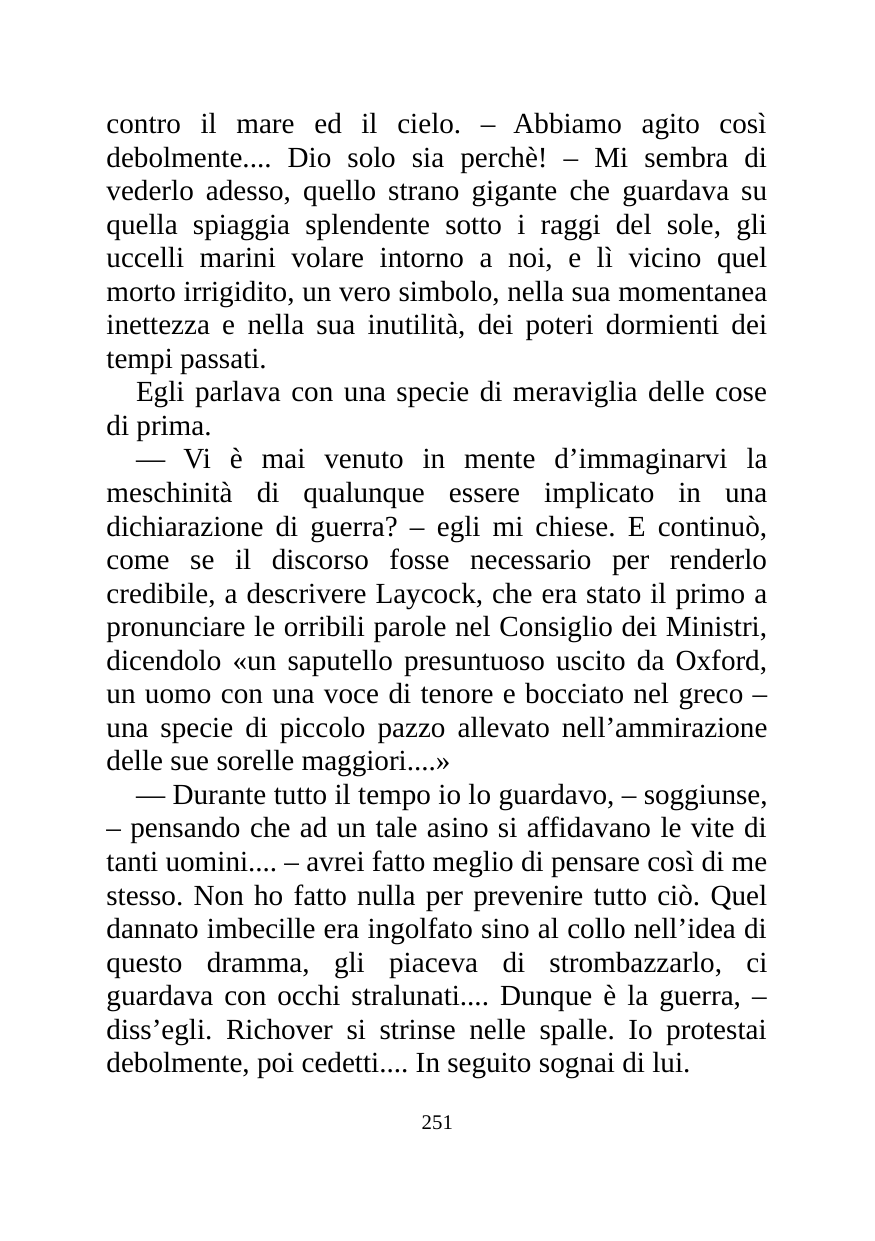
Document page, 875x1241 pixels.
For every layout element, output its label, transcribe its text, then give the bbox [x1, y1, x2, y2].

text — Vi è mai venuto in mente d’immaginarvi la meschinità di qualunque essere implicato in una dichiarazione di guerra? – egli mi chiese. E continuò, come se il discorso fosse necessario per renderlo credibile, a descrivere Laycock, che era stato il primo a pronunciare le orribili parole nel Consiglio dei Ministri, dicendolo «un saputello presuntuoso uscito da Oxford, un uomo con una voce di tenore e bocciato nel greco – una specie di piccolo pazzo allevato nell’ammirazione delle sue sorelle maggiori....» [106, 442, 768, 777]
text — Durante tutto il tempo io lo guardavo, – soggiunse, – pensando che ad un tale asino si affidavano le vite di tanti uomini.... – avrei fatto meglio di pensare così di me stesso. Non ho fatto nulla per prevenire tutto ciò. Quel dannato imbecille era ingolfato sino al collo nell’idea di questo dramma, gli piaceva di strombazzarlo, ci guardava con occhi stralunati.... Dunque è la guerra, – diss’egli. Richover si strinse nelle spalle. Io protestai debolmente, poi cedetti.... In seguito sognai di lui. [106, 777, 768, 1079]
text Egli parlava con una specie di meraviglia delle cose di prima. [106, 374, 768, 442]
text contro il mare ed il cielo. – Abbiamo agito così debolmente.... Dio solo sia perchè! – Mi sembra di vederlo adesso, quello strano gigante che guardava su quella spiaggia splendente sotto i raggi del sole, gli uccelli marini volare intorno a noi, e lì vicino quel morto irrigidito, un vero simbolo, nella sua momentanea inettezza e nella sua inutilità, dei poteri dormienti dei tempi passati. [106, 106, 768, 374]
